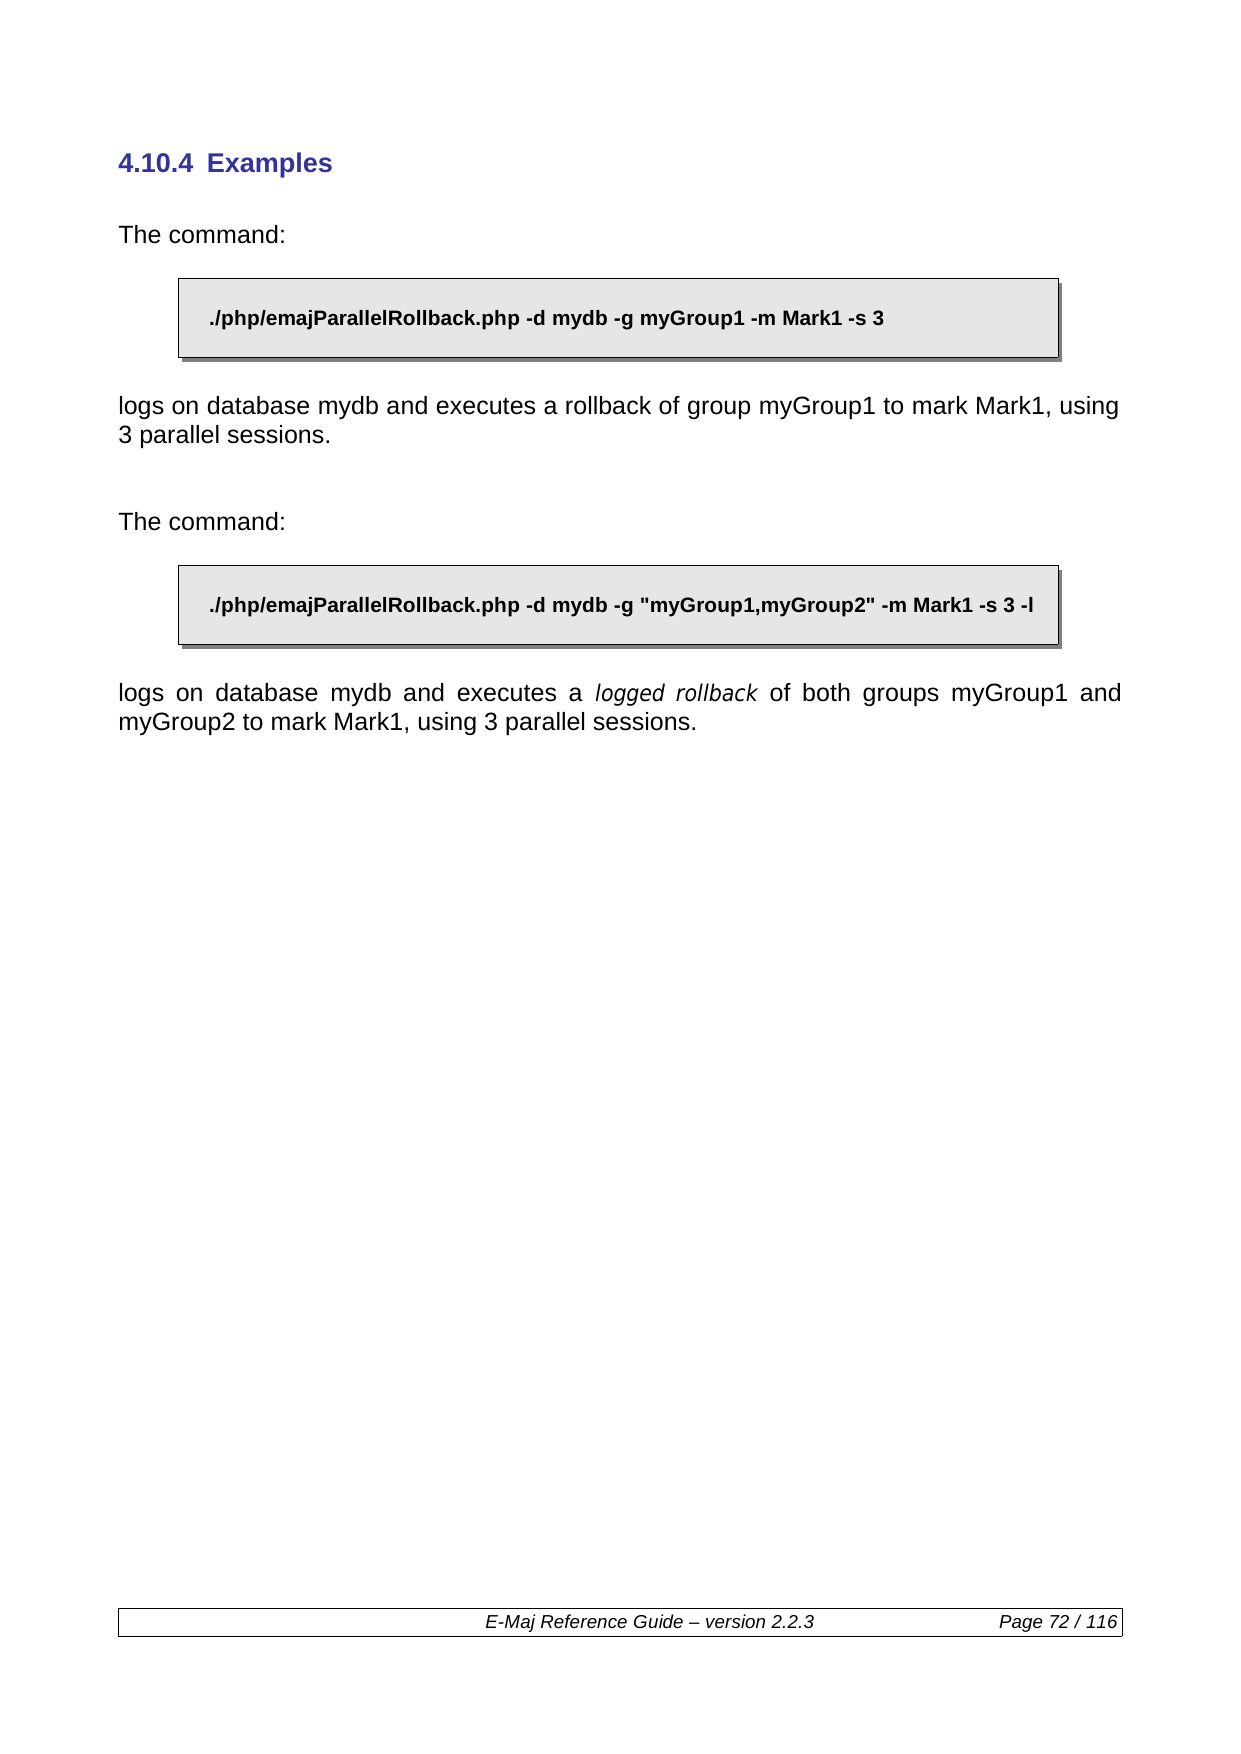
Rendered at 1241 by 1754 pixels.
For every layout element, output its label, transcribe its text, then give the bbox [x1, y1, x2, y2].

text logs on database mydb and executes a rollback of group myGroup1 to mark Mark1, using 3 parallel sessions. [118, 391, 1122, 449]
subtitle Examples [118, 147, 1122, 178]
text ./php/emajParallelRollback.php -d mydb -g myGroup1 -m Mark1 -s 3 [179, 302, 1058, 326]
text The command: [118, 507, 1122, 536]
text ./php/emajParallelRollback.php -d mydb -g "myGroup1,myGroup2" -m Mark1 -s 3 -l [179, 589, 1058, 614]
text The command: [118, 220, 1122, 249]
text logs on database mydb and executes a logged rollback of both groups myGroup1 and myGroup2 to mark Mark1, using 3 parallel sessions. [118, 678, 1122, 736]
